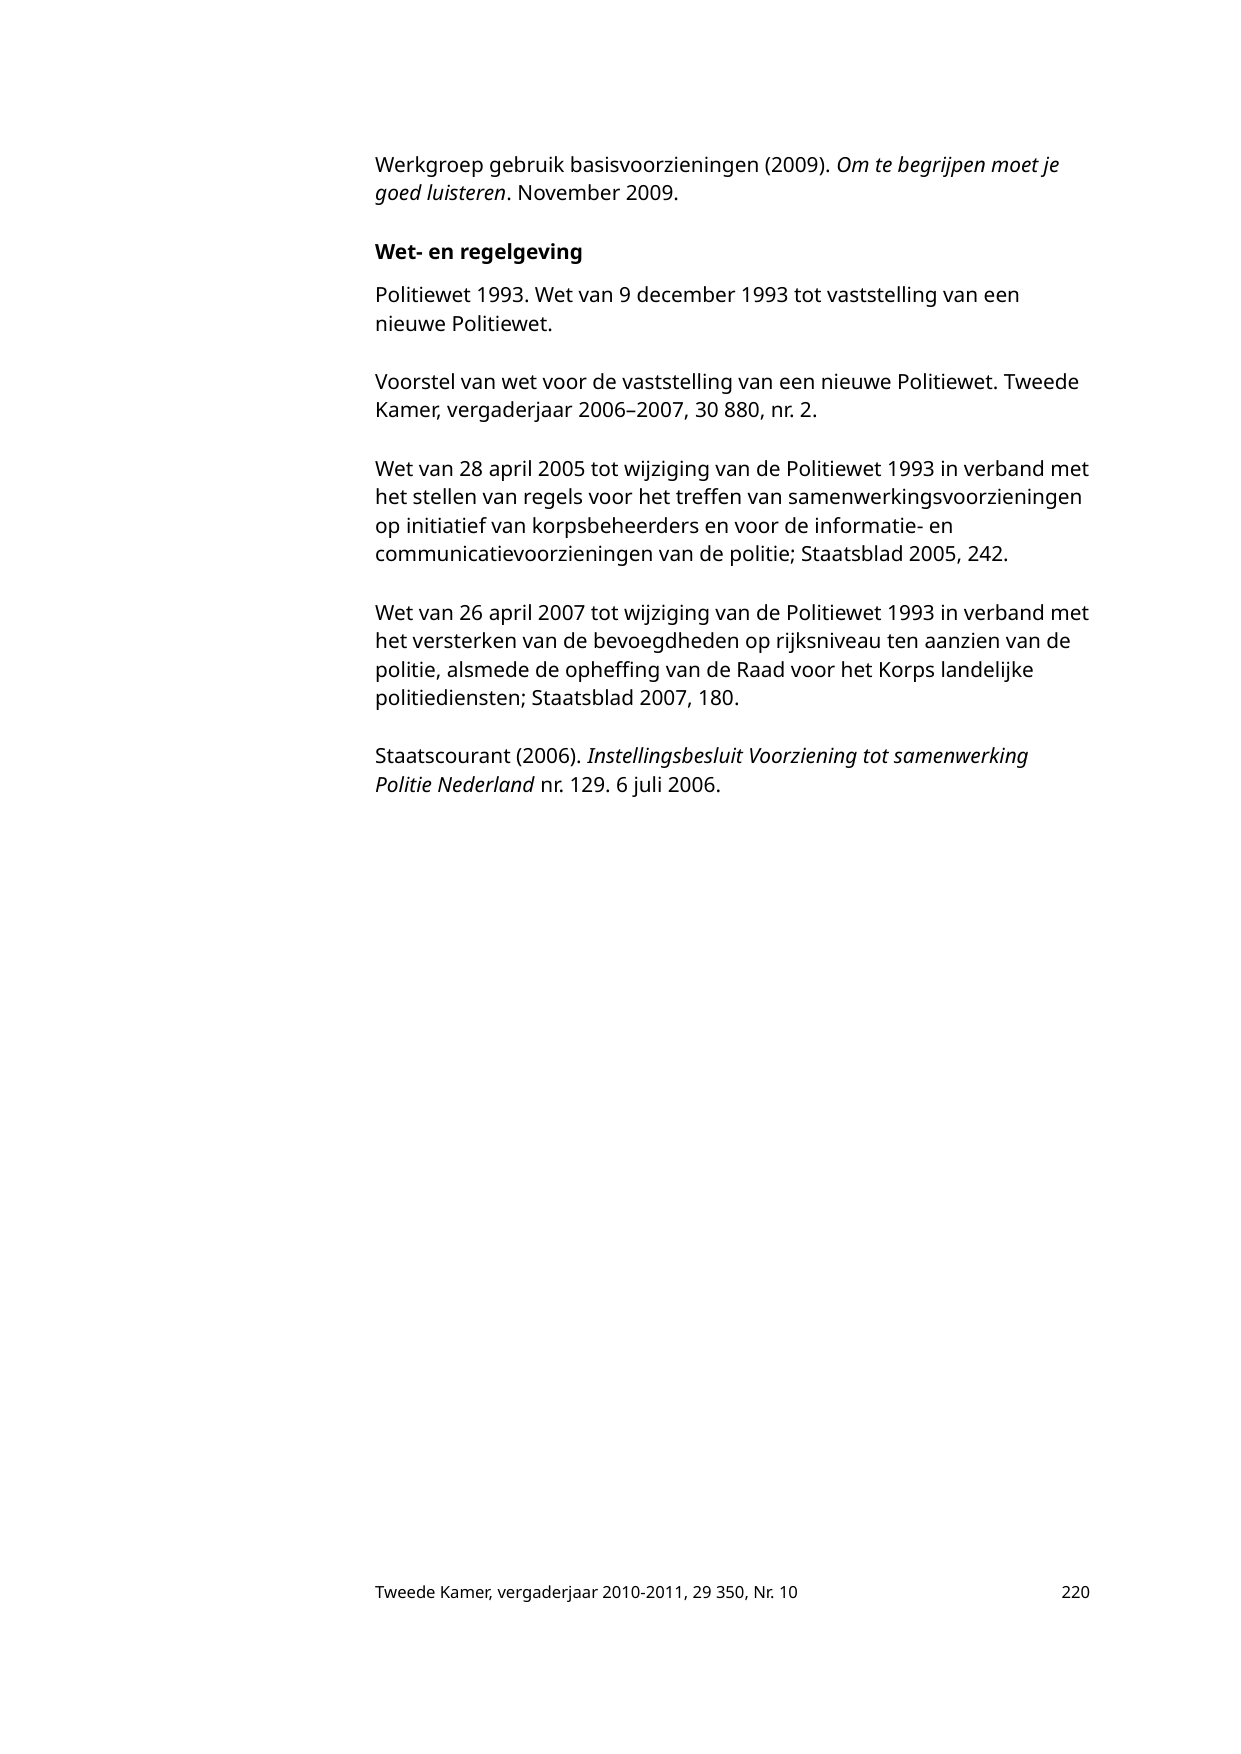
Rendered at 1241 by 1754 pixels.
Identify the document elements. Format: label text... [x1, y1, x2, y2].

text Wet- en regelgeving [375, 237, 1090, 265]
text Staatscourant (2006). Instellingsbesluit Voorziening tot samenwerking Politie Nederland nr. 129. 6 juli 2006. [375, 742, 1090, 798]
text Wet van 26 april 2007 tot wijziging van de Politiewet 1993 in verband met het versterken van de bevoegdheden op rijksniveau ten aanzien van de politie, alsmede de opheffing van de Raad voor het Korps landelijke politiediensten; Staatsblad 2007, 180. [375, 598, 1090, 712]
text Politiewet 1993. Wet van 9 december 1993 tot vaststelling van een nieuwe Politiewet. [375, 280, 1090, 337]
text Werkgroep gebruik basisvoorzieningen (2009). Om te begrijpen moet je goed luisteren. November 2009. [375, 150, 1090, 207]
text Voorstel van wet voor de vaststelling van een nieuwe Politiewet. Tweede Kamer, vergaderjaar 2006–2007, 30 880, nr. 2. [375, 367, 1090, 424]
text Wet van 28 april 2005 tot wijziging van de Politiewet 1993 in verband met het stellen van regels voor het treffen van samenwerkingsvoorzieningen op initiatief van korpsbeheerders en voor de informatie- en communicatievoorzieningen van de politie; Staatsblad 2005, 242. [375, 454, 1090, 568]
